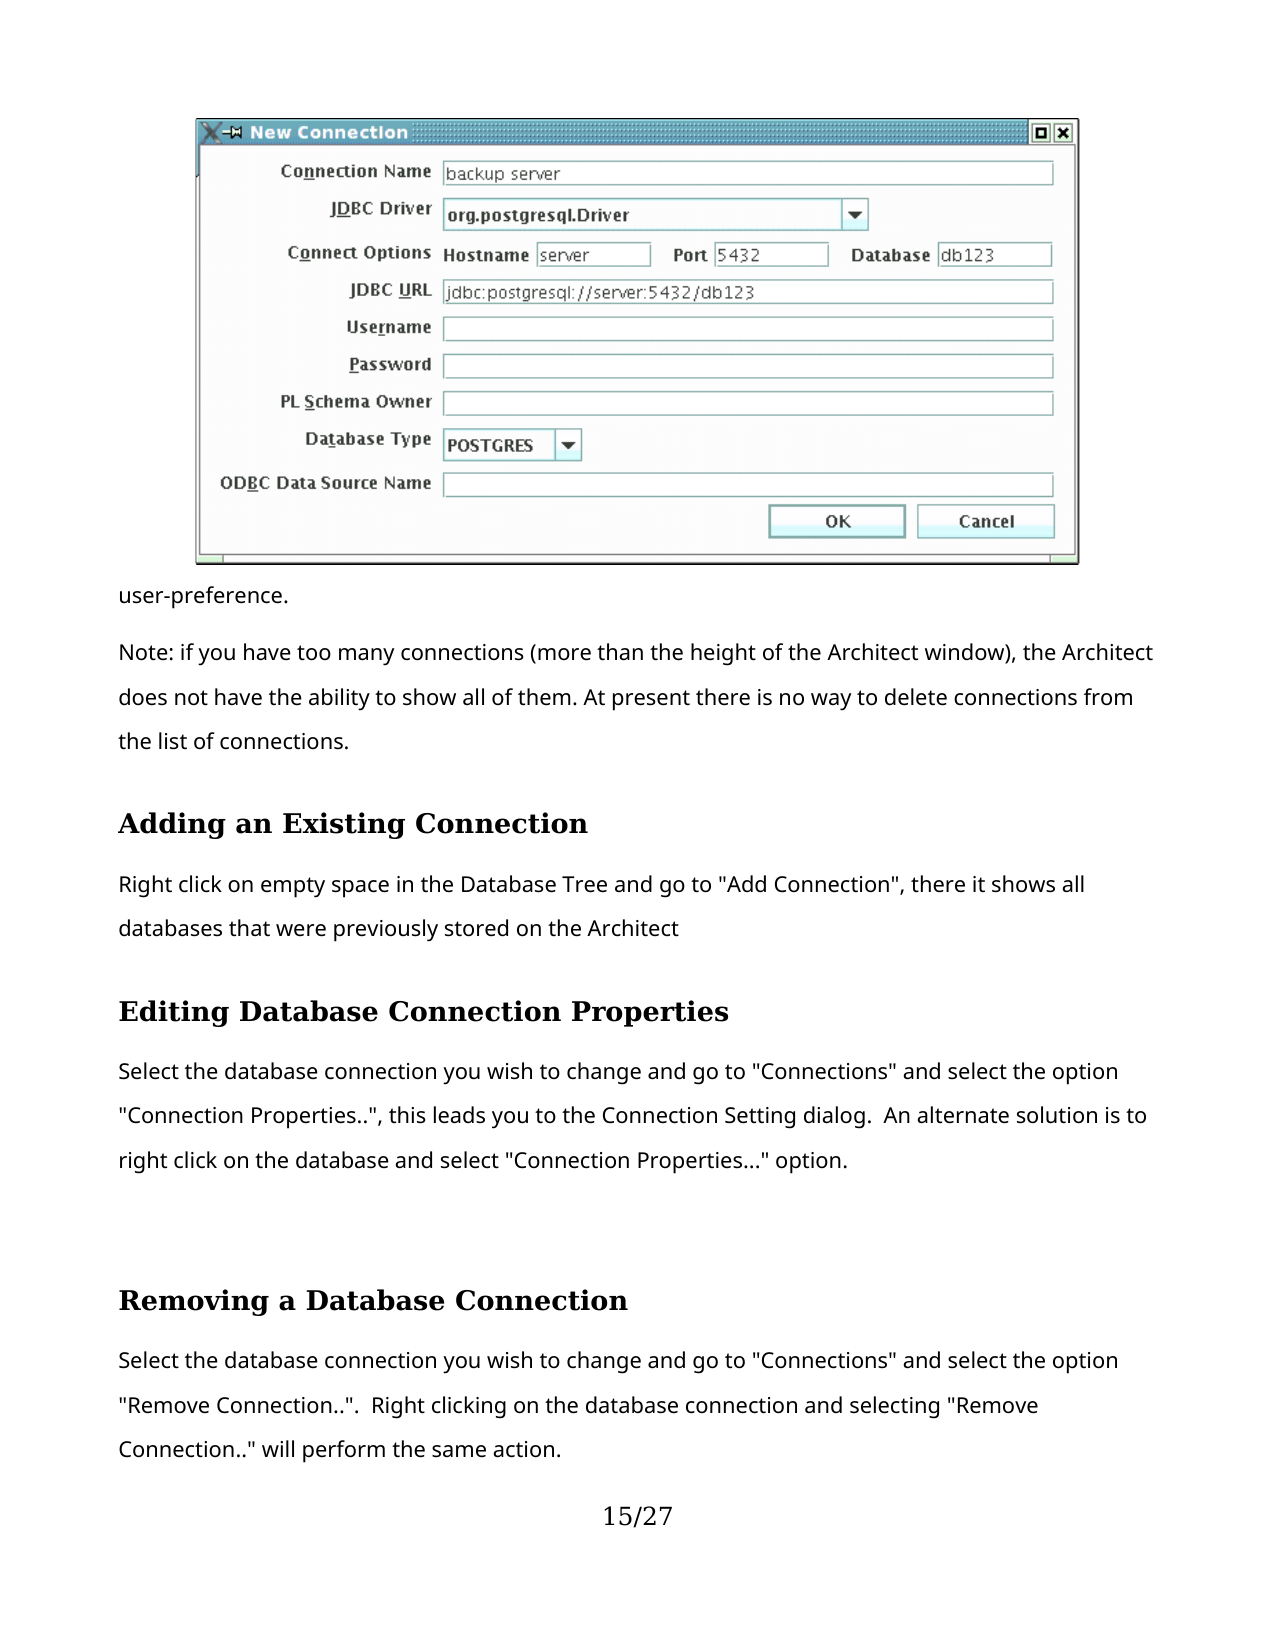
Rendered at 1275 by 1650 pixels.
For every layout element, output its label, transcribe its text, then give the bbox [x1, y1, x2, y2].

subtitle Removing a Database Connection [118, 1284, 1157, 1316]
text Select the database connection you wish to change and go to "Connections" and select the option "Remove Connection..". Right clicking on the database connection and selecting "Remove Connection.." will perform the same action. [118, 1345, 1157, 1464]
subtitle Editing Database Connection Properties [118, 996, 1157, 1027]
text Note: if you have too many connections (more than the height of the Architect window), the Architect does not have the ability to show all of them. At present there is no way to delete connections from the list of connections. [118, 637, 1157, 756]
text Right click on empty space in the Database Tree and go to "Add Connection", there it shows all databases that were previously stored on the Architect [118, 869, 1157, 943]
text Select the database connection you wish to change and go to "Connections" and select the option "Connection Properties..", this leads you to the Connection Setting dialog. An alternate solution is to right click on the database and select "Connection Properties..." option. [118, 1056, 1157, 1175]
text user-preference. [118, 565, 1157, 609]
picture [195, 118, 1080, 565]
subtitle Adding an Existing Connection [118, 808, 1157, 840]
